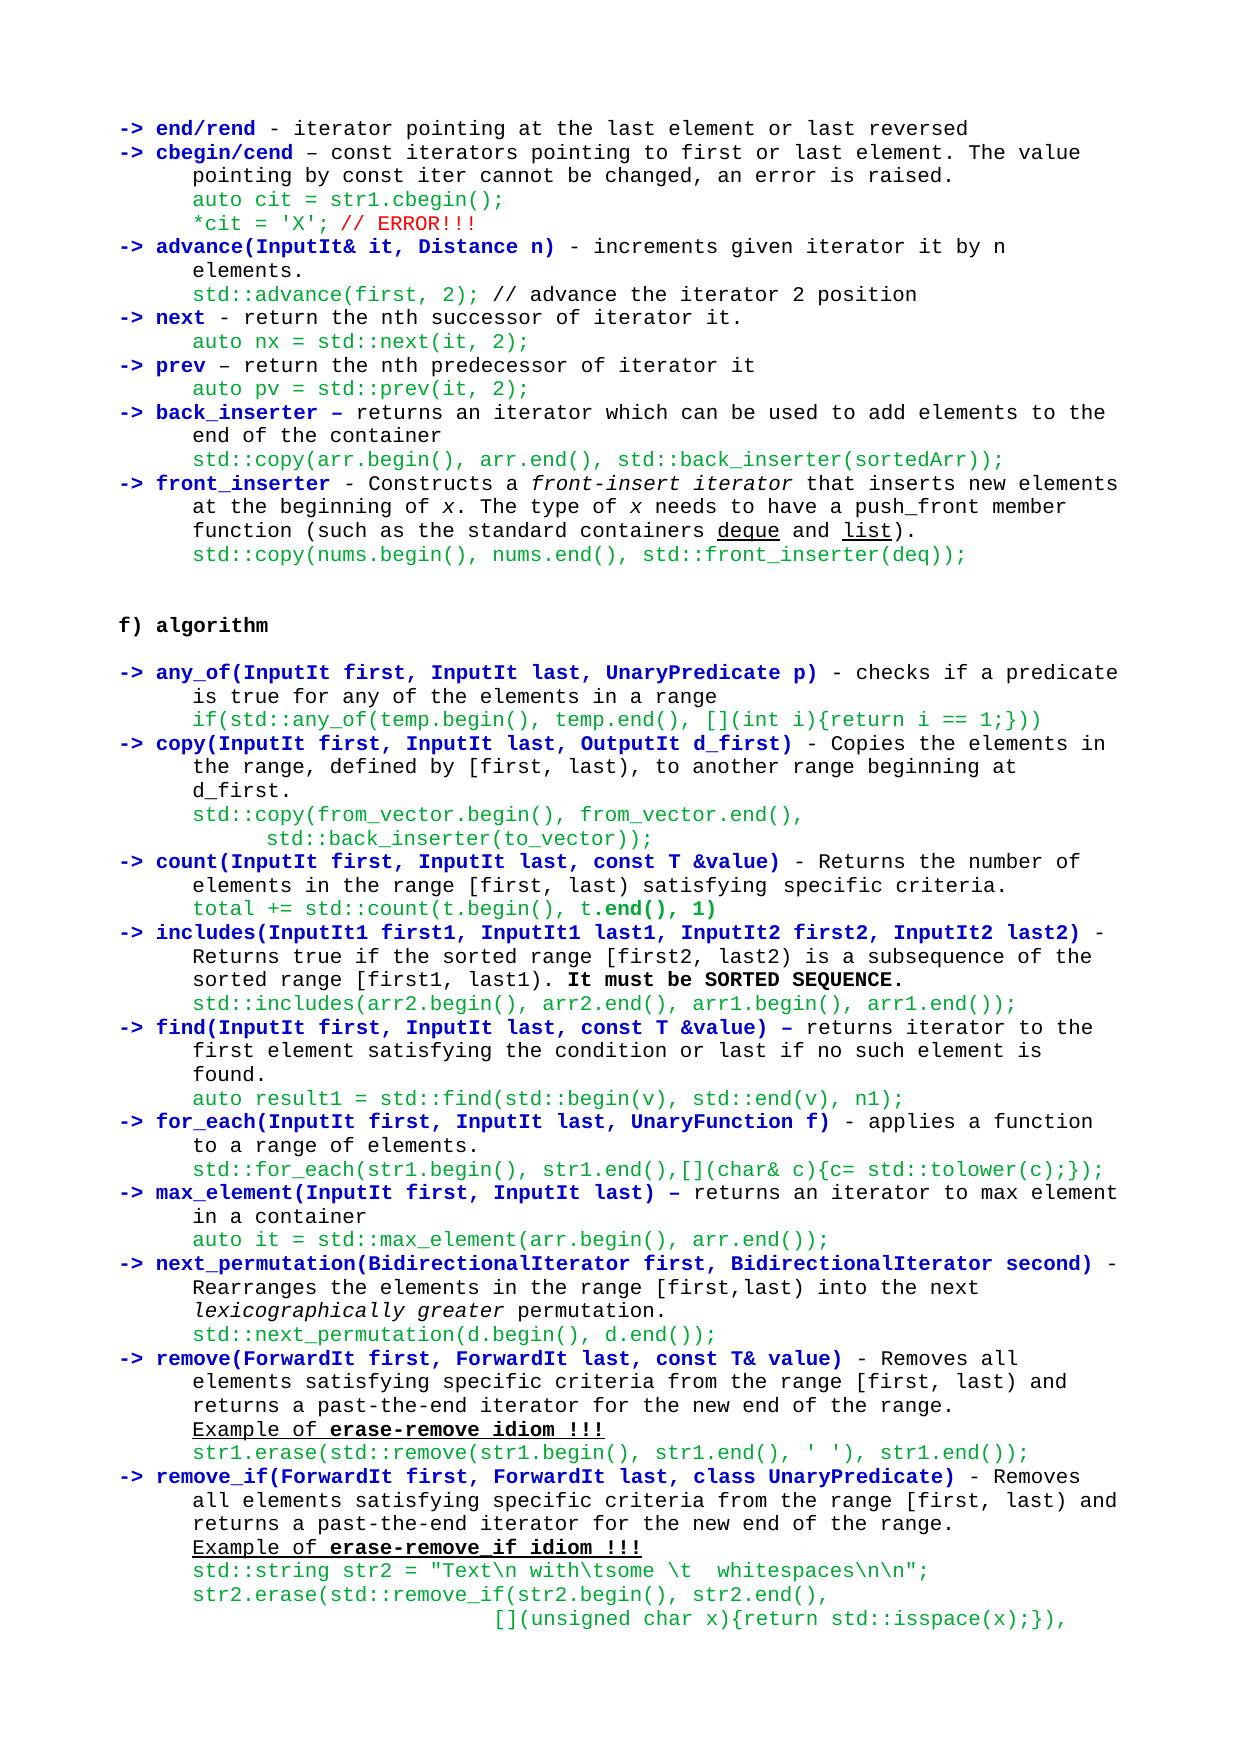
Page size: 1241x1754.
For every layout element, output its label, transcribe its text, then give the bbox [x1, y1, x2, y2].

text std::copy(nums.begin(), nums.end(), std::front_inserter(deq)); [118, 544, 1122, 567]
text -> prev – return the nth predecessor of iterator it [118, 354, 1122, 378]
text -> next - return the nth successor of iterator it. [118, 307, 1122, 331]
text auto result1 = std::find(std::begin(v), std::end(v), n1); [118, 1088, 1122, 1111]
text Example of erase-remove idiom !!! [118, 1419, 1122, 1442]
text std::includes(arr2.begin(), arr2.end(), arr1.begin(), arr1.end()); [118, 993, 1122, 1017]
text total += std::count(t.begin(), t.end(), 1) [118, 898, 1122, 922]
text -> count(InputIt first, InputIt last, const T &value) - Returns the number of elements in the range [first, last) satisfying specific criteria. [118, 851, 1122, 898]
text std::for_each(str1.begin(), str1.end(),[](char& c){c= std::tolower(c);}); [118, 1158, 1122, 1182]
text -> next_permutation(BidirectionalIterator first, BidirectionalIterator second) - Rearranges the elements in the range [first,last) into the next lexicographically greater permutation. [118, 1253, 1122, 1324]
text *cit = 'X'; // ERROR!!! [118, 213, 1122, 236]
text -> back_inserter – returns an iterator which can be used to add elements to the end of the container [118, 402, 1122, 449]
text -> remove(ForwardIt first, ForwardIt last, const T& value) - Removes all elements satisfying specific criteria from the range [first, last) and returns a past-the-end iterator for the new end of the range. [118, 1348, 1122, 1419]
text -> copy(InputIt first, InputIt last, OutputIt d_first) - Copies the elements in the range, defined by [first, last), to another range beginning at d_first. [118, 733, 1122, 804]
text if(std::any_of(temp.begin(), temp.end(), [](int i){return i == 1;})) [118, 709, 1122, 733]
text -> find(InputIt first, InputIt last, const T &value) – returns iterator to the first element satisfying the condition or last if no such element is found. [118, 1017, 1122, 1088]
text auto it = std::max_element(arr.begin(), arr.end()); [118, 1229, 1122, 1253]
text std::copy(from_vector.begin(), from_vector.end(), std::back_inserter(to_vector)); [118, 804, 1122, 851]
text -> remove_if(ForwardIt first, ForwardIt last, class UnaryPredicate) - Removes all elements satisfying specific criteria from the range [first, last) and returns a past-the-end iterator for the new end of the range. [118, 1466, 1122, 1537]
text -> advance(InputIt& it, Distance n) - increments given iterator it by n elements. [118, 236, 1122, 284]
text std::string str2 = "Text\n with\tsome \t whitespaces\n\n"; [118, 1561, 1122, 1584]
text str1.erase(std::remove(str1.begin(), str1.end(), ' '), str1.end()); [118, 1442, 1122, 1466]
text auto pv = std::prev(it, 2); [118, 378, 1122, 402]
text -> end/rend - iterator pointing at the last element or last reversed [118, 118, 1122, 142]
text std::copy(arr.begin(), arr.end(), std::back_inserter(sortedArr)); [118, 449, 1122, 473]
text std::next_permutation(d.begin(), d.end()); [118, 1324, 1122, 1348]
text [](unsigned char x){return std::isspace(x);}), [118, 1608, 1122, 1631]
text -> front_inserter - Constructs a front-insert iterator that inserts new elements at the beginning of x. The type of x needs to have a push_front member function (such as the standard containers deque and list). [118, 473, 1122, 544]
text str2.erase(std::remove_if(str2.begin(), str2.end(), [118, 1584, 1122, 1608]
text -> includes(InputIt1 first1, InputIt1 last1, InputIt2 first2, InputIt2 last2) - Returns true if the sorted range [first2, last2) is a subsequence of the sorted range [first1, last1). It must be SORTED SEQUENCE. [118, 922, 1122, 993]
text auto cit = str1.cbegin(); [118, 189, 1122, 213]
text -> max_element(InputIt first, InputIt last) – returns an iterator to max element in a container [118, 1182, 1122, 1229]
text std::advance(first, 2); // advance the iterator 2 position [118, 284, 1122, 307]
text -> for_each(InputIt first, InputIt last, UnaryFunction f) - applies a function to a range of elements. [118, 1111, 1122, 1158]
text Example of erase-remove_if idiom !!! [118, 1537, 1122, 1561]
text auto nx = std::next(it, 2); [118, 331, 1122, 354]
text -> cbegin/cend – const iterators pointing to first or last element. The value pointing by const iter cannot be changed, an error is raised. [118, 142, 1122, 189]
text -> any_of(InputIt first, InputIt last, UnaryPredicate p) - checks if a predicate is true for any of the elements in a range [118, 662, 1122, 709]
text f) algorithm [118, 615, 1122, 638]
